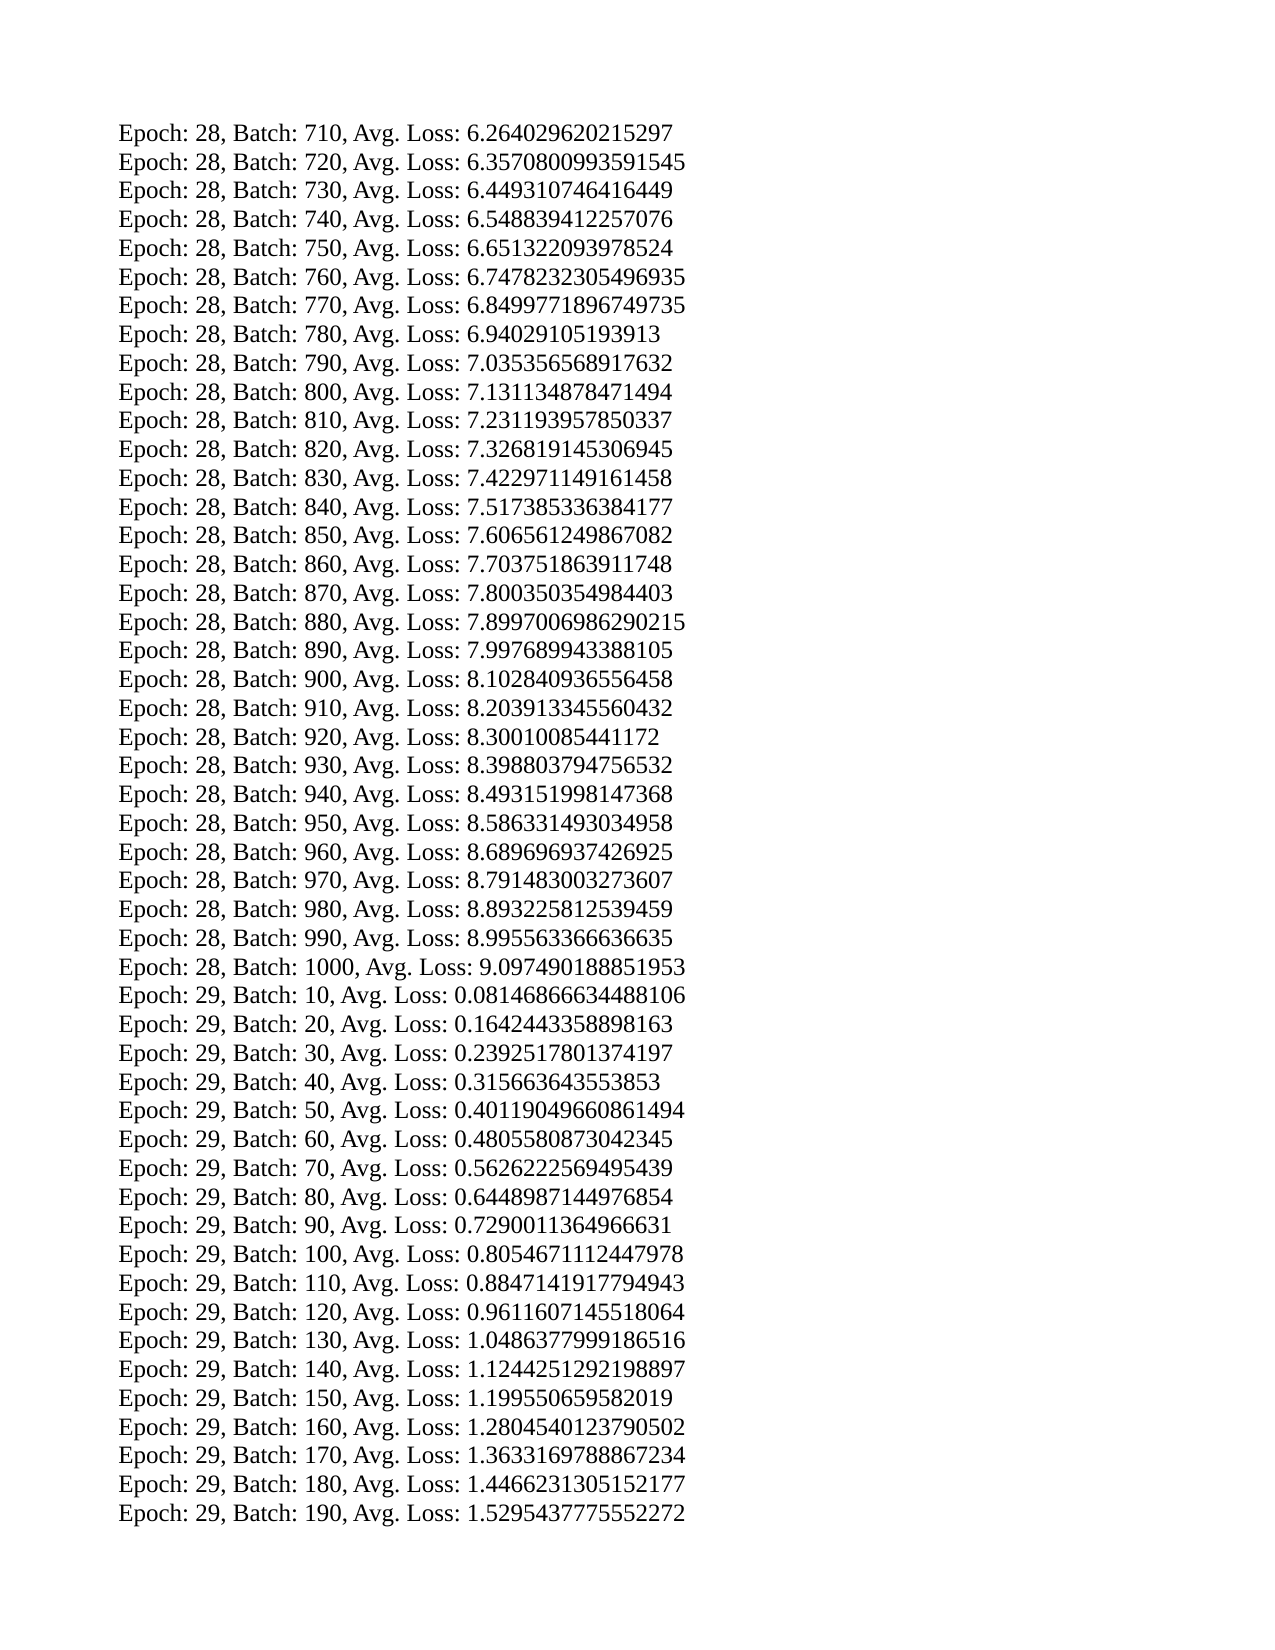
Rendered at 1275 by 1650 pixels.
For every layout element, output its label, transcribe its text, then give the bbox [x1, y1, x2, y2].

text Epoch: 29, Batch: 100, Avg. Loss: 0.8054671112447978 [118, 1239, 1157, 1268]
text Epoch: 29, Batch: 80, Avg. Loss: 0.6448987144976854 [118, 1182, 1157, 1211]
text Epoch: 28, Batch: 870, Avg. Loss: 7.800350354984403 [118, 578, 1157, 607]
text Epoch: 29, Batch: 170, Avg. Loss: 1.3633169788867234 [118, 1441, 1157, 1469]
text Epoch: 28, Batch: 890, Avg. Loss: 7.997689943388105 [118, 636, 1157, 664]
text Epoch: 28, Batch: 830, Avg. Loss: 7.422971149161458 [118, 463, 1157, 492]
text Epoch: 28, Batch: 780, Avg. Loss: 6.94029105193913 [118, 319, 1157, 348]
text Epoch: 28, Batch: 850, Avg. Loss: 7.606561249867082 [118, 521, 1157, 549]
text Epoch: 29, Batch: 90, Avg. Loss: 0.7290011364966631 [118, 1211, 1157, 1239]
text Epoch: 29, Batch: 40, Avg. Loss: 0.315663643553853 [118, 1067, 1157, 1096]
text Epoch: 29, Batch: 190, Avg. Loss: 1.5295437775552272 [118, 1498, 1157, 1527]
text Epoch: 28, Batch: 940, Avg. Loss: 8.493151998147368 [118, 779, 1157, 808]
text Epoch: 28, Batch: 990, Avg. Loss: 8.995563366636635 [118, 923, 1157, 952]
text Epoch: 28, Batch: 970, Avg. Loss: 8.791483003273607 [118, 866, 1157, 894]
text Epoch: 29, Batch: 30, Avg. Loss: 0.2392517801374197 [118, 1038, 1157, 1067]
text Epoch: 29, Batch: 50, Avg. Loss: 0.40119049660861494 [118, 1096, 1157, 1124]
text Epoch: 28, Batch: 920, Avg. Loss: 8.30010085441172 [118, 722, 1157, 751]
text Epoch: 28, Batch: 750, Avg. Loss: 6.651322093978524 [118, 233, 1157, 262]
text Epoch: 29, Batch: 120, Avg. Loss: 0.9611607145518064 [118, 1297, 1157, 1326]
text Epoch: 28, Batch: 880, Avg. Loss: 7.8997006986290215 [118, 607, 1157, 636]
text Epoch: 28, Batch: 960, Avg. Loss: 8.689696937426925 [118, 837, 1157, 866]
text Epoch: 28, Batch: 820, Avg. Loss: 7.326819145306945 [118, 434, 1157, 463]
text Epoch: 29, Batch: 180, Avg. Loss: 1.4466231305152177 [118, 1469, 1157, 1498]
text Epoch: 28, Batch: 720, Avg. Loss: 6.3570800993591545 [118, 147, 1157, 176]
text Epoch: 28, Batch: 980, Avg. Loss: 8.893225812539459 [118, 894, 1157, 923]
text Epoch: 28, Batch: 840, Avg. Loss: 7.517385336384177 [118, 492, 1157, 521]
text Epoch: 29, Batch: 150, Avg. Loss: 1.199550659582019 [118, 1383, 1157, 1412]
text Epoch: 28, Batch: 1000, Avg. Loss: 9.097490188851953 [118, 952, 1157, 981]
text Epoch: 29, Batch: 70, Avg. Loss: 0.5626222569495439 [118, 1153, 1157, 1182]
text Epoch: 28, Batch: 900, Avg. Loss: 8.102840936556458 [118, 664, 1157, 693]
text Epoch: 29, Batch: 140, Avg. Loss: 1.1244251292198897 [118, 1354, 1157, 1383]
text Epoch: 28, Batch: 810, Avg. Loss: 7.231193957850337 [118, 406, 1157, 434]
text Epoch: 28, Batch: 730, Avg. Loss: 6.449310746416449 [118, 176, 1157, 204]
text Epoch: 28, Batch: 800, Avg. Loss: 7.131134878471494 [118, 377, 1157, 406]
text Epoch: 28, Batch: 770, Avg. Loss: 6.8499771896749735 [118, 291, 1157, 319]
text Epoch: 29, Batch: 60, Avg. Loss: 0.4805580873042345 [118, 1124, 1157, 1153]
text Epoch: 29, Batch: 20, Avg. Loss: 0.1642443358898163 [118, 1009, 1157, 1038]
text Epoch: 28, Batch: 910, Avg. Loss: 8.203913345560432 [118, 693, 1157, 722]
text Epoch: 28, Batch: 710, Avg. Loss: 6.264029620215297 [118, 118, 1157, 147]
text Epoch: 28, Batch: 950, Avg. Loss: 8.586331493034958 [118, 808, 1157, 837]
text Epoch: 28, Batch: 790, Avg. Loss: 7.035356568917632 [118, 348, 1157, 377]
text Epoch: 29, Batch: 130, Avg. Loss: 1.0486377999186516 [118, 1326, 1157, 1354]
text Epoch: 28, Batch: 860, Avg. Loss: 7.703751863911748 [118, 549, 1157, 578]
text Epoch: 28, Batch: 740, Avg. Loss: 6.548839412257076 [118, 204, 1157, 233]
text Epoch: 29, Batch: 160, Avg. Loss: 1.2804540123790502 [118, 1412, 1157, 1441]
text Epoch: 28, Batch: 930, Avg. Loss: 8.398803794756532 [118, 751, 1157, 779]
text Epoch: 29, Batch: 110, Avg. Loss: 0.8847141917794943 [118, 1268, 1157, 1297]
text Epoch: 28, Batch: 760, Avg. Loss: 6.7478232305496935 [118, 262, 1157, 291]
text Epoch: 29, Batch: 10, Avg. Loss: 0.08146866634488106 [118, 981, 1157, 1009]
